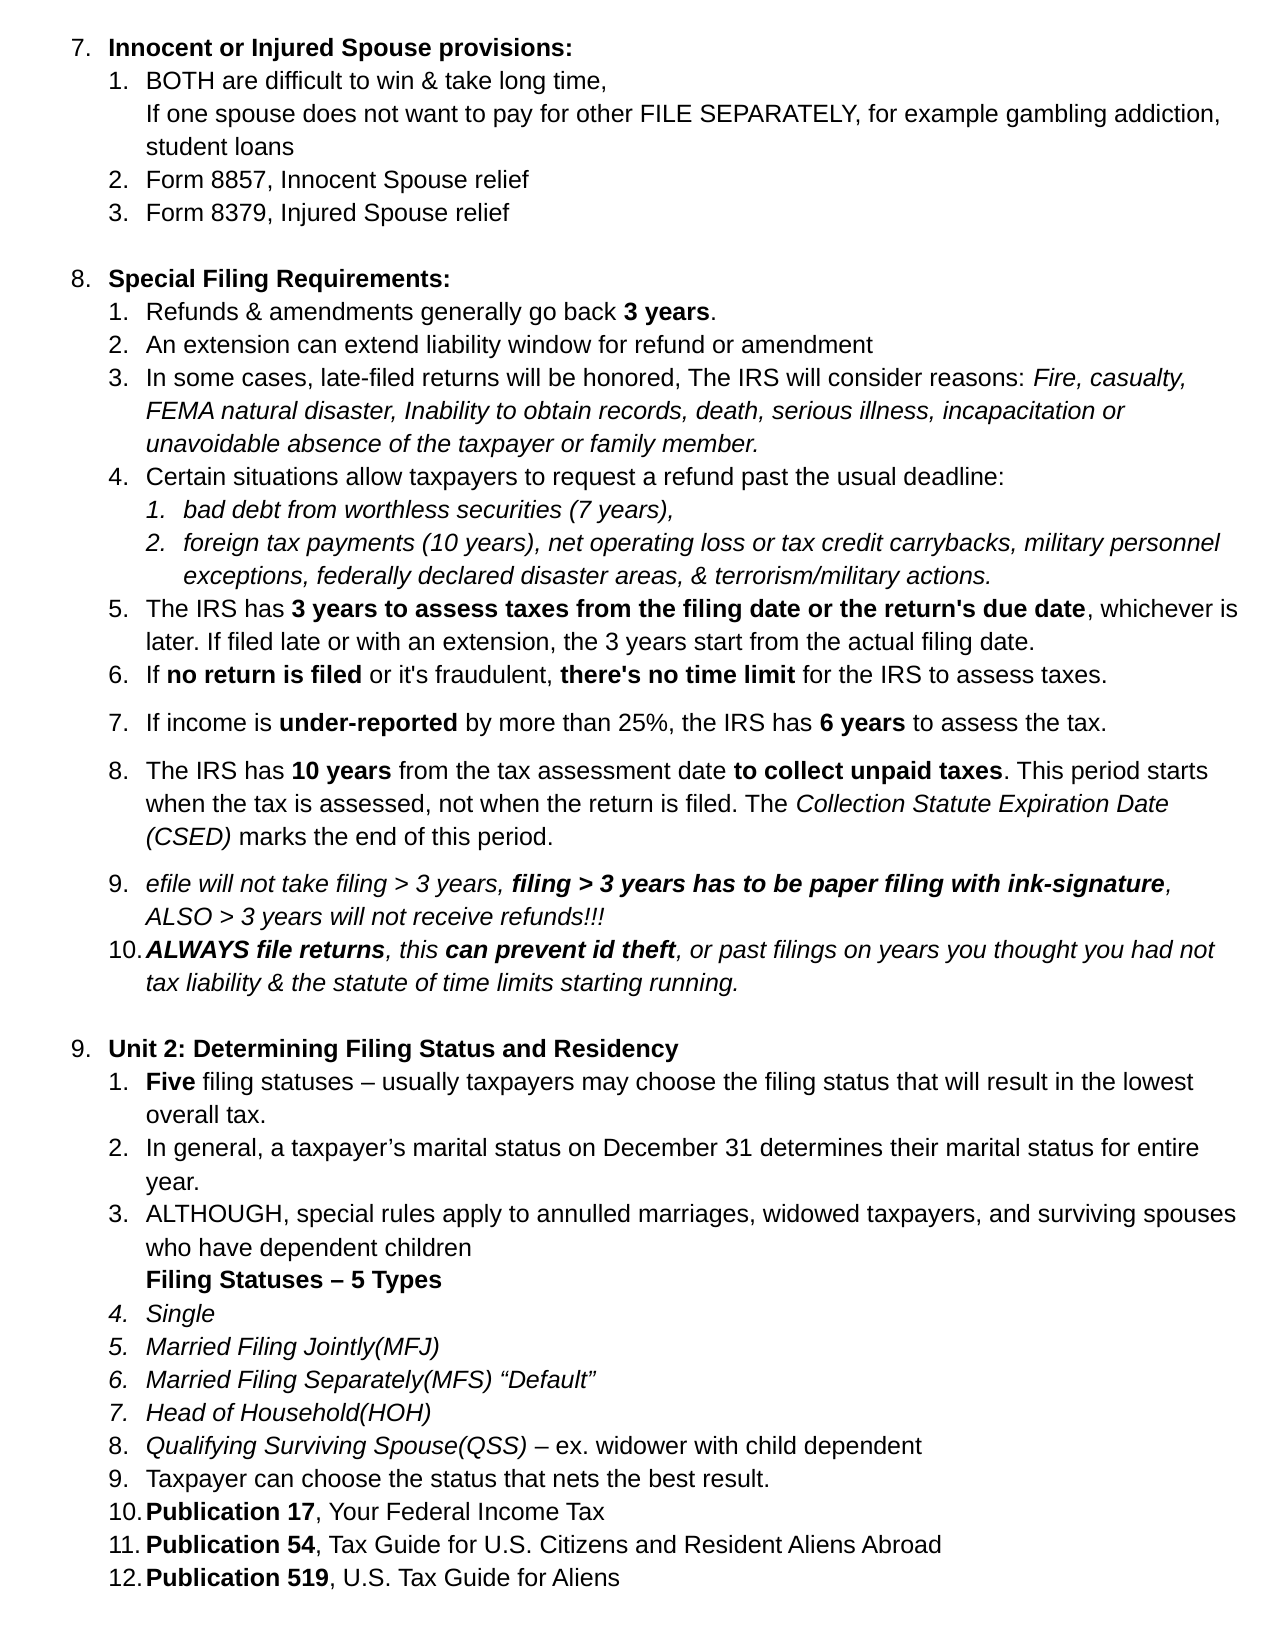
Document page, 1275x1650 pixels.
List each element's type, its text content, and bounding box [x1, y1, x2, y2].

list Form 8857, Innocent Spouse relief [108, 165, 1242, 194]
list ALWAYS file returns, this can prevent id theft, or past filings on years you thought you had not tax liability & the statute of time limits starting running. [108, 935, 1242, 997]
list Unit 2: Determining Filing Status and Residency [71, 1034, 1242, 1063]
list Publication 519, U.S. Tax Guide for Aliens [108, 1563, 1242, 1591]
list Special Filing Requirements: [71, 264, 1242, 293]
list BOTH are difficult to win & take long time, If one spouse does not want to pay for other FILE SEPARATELY, for example gambling addiction, student loans [108, 66, 1242, 161]
list Certain situations allow taxpayers to request a refund past the usual deadline: [108, 462, 1242, 491]
list Publication 54, Tax Guide for U.S. Citizens and Resident Aliens Abroad [108, 1530, 1242, 1558]
list The IRS has 10 years from the tax assessment date to collect unpaid taxes. This period starts when the tax is assessed, not when the return is filed. The Collection Statute Expiration Date (CSED) marks the end of this period. [108, 756, 1242, 850]
list In some cases, late-filed returns will be honored, The IRS will consider reasons: Fire, casualty, FEMA natural disaster, Inability to obtain records, death, serious illness, incapacitation or unavoidable absence of the taxpayer or family member. [108, 363, 1242, 458]
list Refunds & amendments generally go back 3 years. [108, 297, 1242, 326]
list Innocent or Injured Spouse provisions: [71, 33, 1242, 62]
list Five filing statuses – usually taxpayers may choose the filing status that will result in the lowest overall tax. [108, 1067, 1242, 1129]
list The IRS has 3 years to assess taxes from the filing date or the return's due date, whichever is later. If filed late or with an extension, the 3 years start from the actual filing date. [108, 594, 1242, 656]
list Married Filing Separately(MFS) “Default” [108, 1364, 1242, 1393]
list efile will not take filing > 3 years, filing > 3 years has to be paper filing with ink-signature, ALSO > 3 years will not receive refunds!!! [108, 869, 1242, 931]
list Married Filing Jointly(MFJ) [108, 1332, 1242, 1360]
list Form 8379, Injured Spouse relief [108, 198, 1242, 227]
list Single [108, 1298, 1242, 1327]
list Head of Household(HOH) [108, 1398, 1242, 1426]
list ALTHOUGH, special rules apply to annulled marriages, widowed taxpayers, and surviving spouses who have dependent children Filing Statuses – 5 Types [108, 1199, 1242, 1294]
list bad debt from worthless securities (7 years), [146, 495, 1242, 524]
list foreign tax payments (10 years), net operating loss or tax credit carrybacks, military personnel exceptions, federally declared disaster areas, & terrorism/military actions. [146, 528, 1242, 590]
list If income is under-reported by more than 25%, the IRS has 6 years to assess the tax. [108, 708, 1242, 737]
list Qualifying Surviving Spouse(QSS) – ex. widower with child dependent [108, 1431, 1242, 1459]
list Taxpayer can choose the status that nets the best result. [108, 1464, 1242, 1492]
list In general, a taxpayer’s marital status on December 31 determines their marital status for entire year. [108, 1133, 1242, 1195]
list An extension can extend liability window for refund or amendment [108, 330, 1242, 359]
list Publication 17, Your Federal Income Tax [108, 1497, 1242, 1525]
list If no return is filed or it's fraudulent, there's no time limit for the IRS to assess taxes. [108, 660, 1242, 689]
